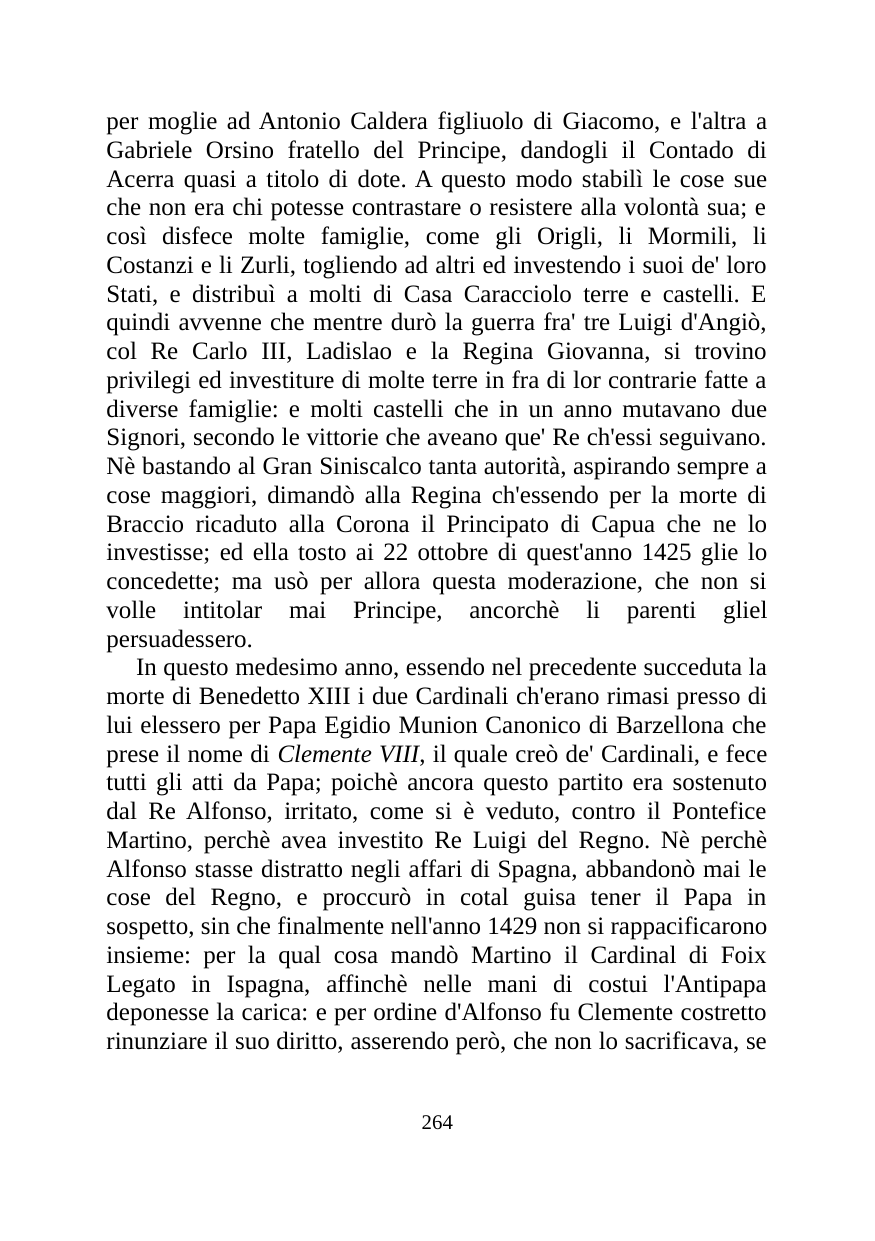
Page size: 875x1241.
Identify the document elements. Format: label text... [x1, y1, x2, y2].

text In questo medesimo anno, essendo nel precedente succeduta la morte di Benedetto XIII i due Cardinali ch'erano rimasi presso di lui elessero per Papa Egidio Munion Canonico di Barzellona che prese il nome di Clemente VIII, il quale creò de' Cardinali, e fece tutti gli atti da Papa; poichè ancora questo partito era sostenuto dal Re Alfonso, irritato, come si è veduto, contro il Pontefice Martino, perchè avea investito Re Luigi del Regno. Nè perchè Alfonso stasse distratto negli affari di Spagna, abbandonò mai le cose del Regno, e proccurò in cotal guisa tener il Papa in sospetto, sin che finalmente nell'anno 1429 non si rappacificarono insieme: per la qual cosa mandò Martino il Cardinal di Foix Legato in Ispagna, affinchè nelle mani di costui l'Antipapa deponesse la carica: e per ordine d'Alfonso fu Clemente costretto rinunziare il suo diritto, asserendo però, che non lo sacrificava, se [106, 652, 768, 1055]
text per moglie ad Antonio Caldera figliuolo di Giacomo, e l'altra a Gabriele Orsino fratello del Principe, dandogli il Contado di Acerra quasi a titolo di dote. A questo modo stabilì le cose sue che non era chi potesse contrastare o resistere alla volontà sua; e così disfece molte famiglie, come gli Origli, li Mormili, li Costanzi e li Zurli, togliendo ad altri ed investendo i suoi de' loro Stati, e distribuì a molti di Casa Caracciolo terre e castelli. E quindi avvenne che mentre durò la guerra fra' tre Luigi d'Angiò, col Re Carlo III, Ladislao e la Regina Giovanna, si trovino privilegi ed investiture di molte terre in fra di lor contrarie fatte a diverse famiglie: e molti castelli che in un anno mutavano due Signori, secondo le vittorie che aveano que' Re ch'essi seguivano. Nè bastando al Gran Siniscalco tanta autorità, aspirando sempre a cose maggiori, dimandò alla Regina ch'essendo per la morte di Braccio ricaduto alla Corona il Principato di Capua che ne lo investisse; ed ella tosto ai 22 ottobre di quest'anno 1425 glie lo concedette; ma usò per allora questa moderazione, che non si volle intitolar mai Principe, ancorchè li parenti gliel persuadessero. [106, 106, 768, 652]
